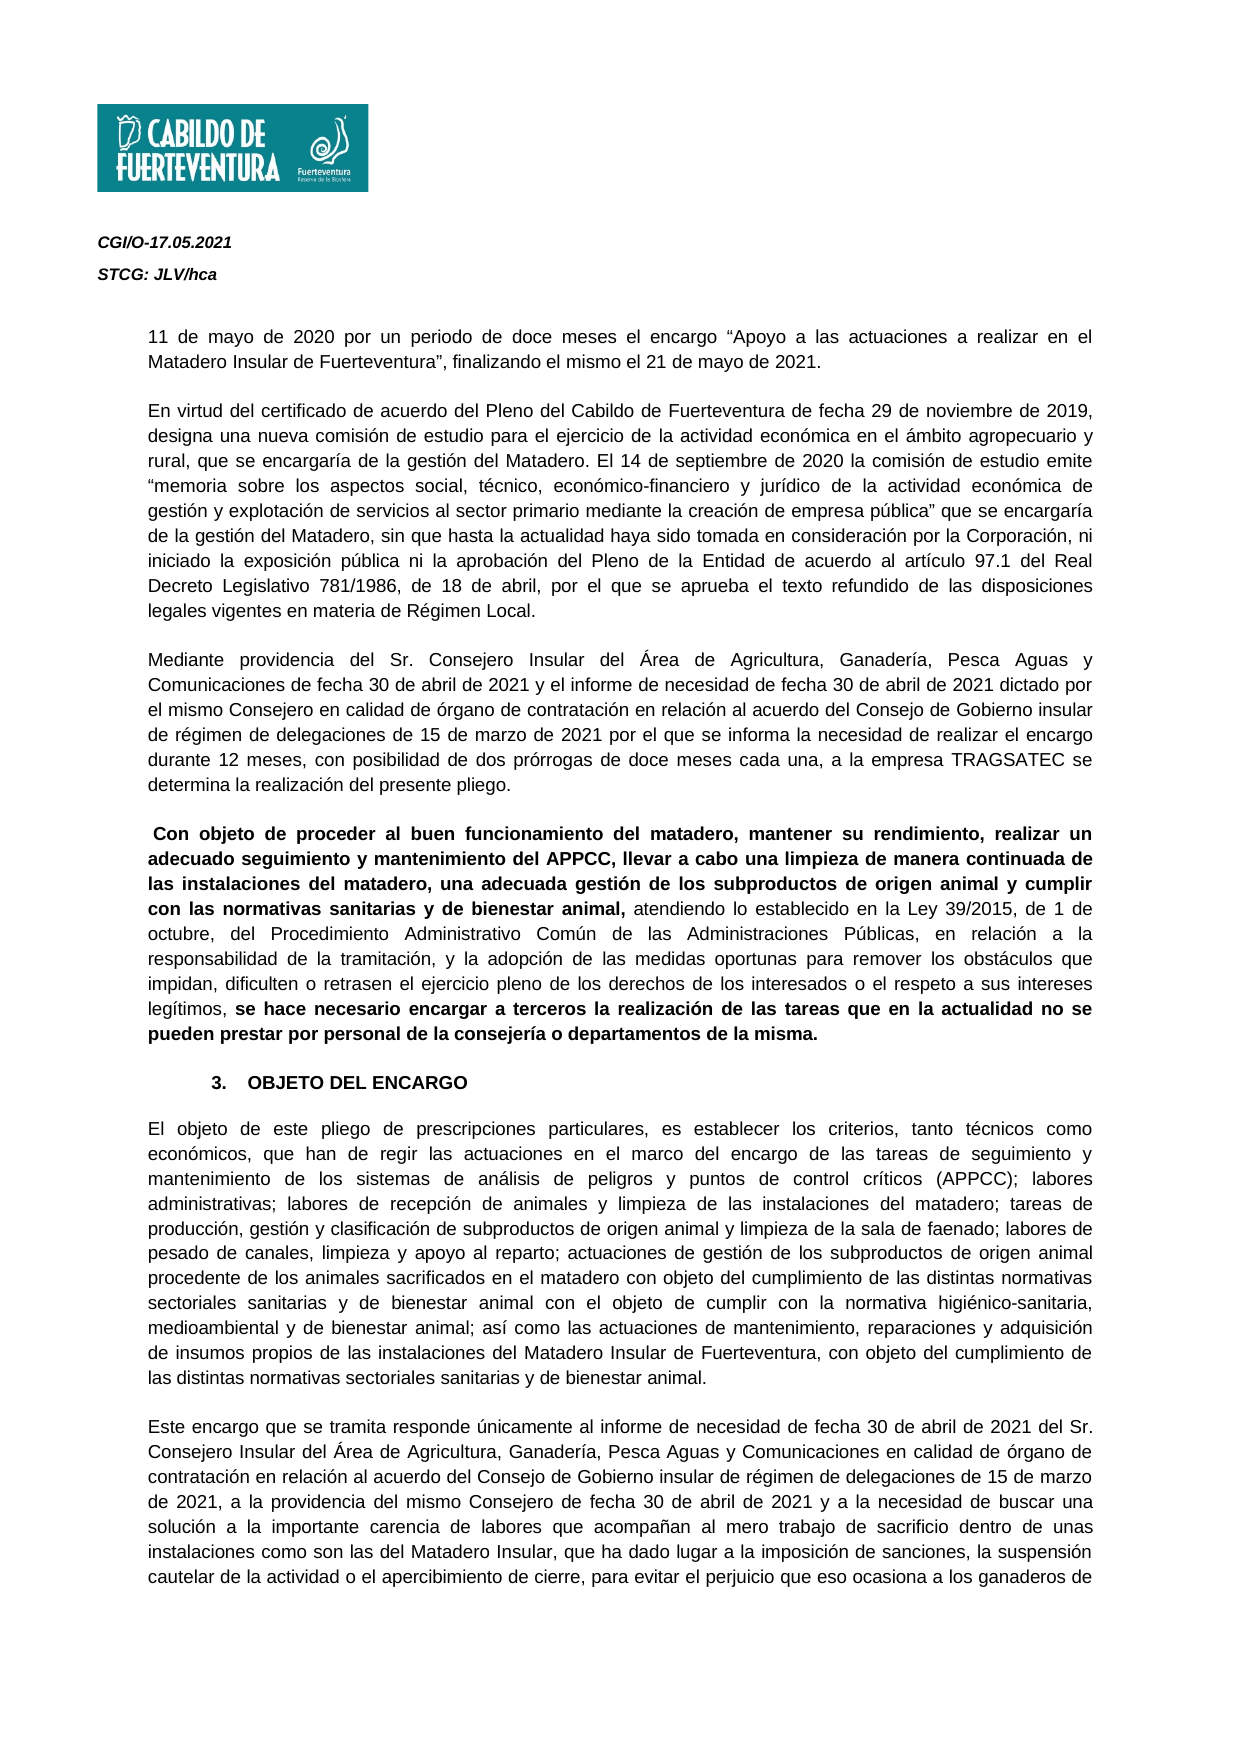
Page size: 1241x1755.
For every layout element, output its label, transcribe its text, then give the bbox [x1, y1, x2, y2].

text 11 de mayo de 2020 por un periodo de doce meses el encargo “Apoyo a las actuaciones a realizar en el Matadero Insular de Fuerteventura”, finalizando el mismo el 21 de mayo de 2021. [148, 326, 1093, 372]
text Este encargo que se tramita responde únicamente al informe de necesidad de fecha 30 de abril de 2021 del Sr. Consejero Insular del Área de Agricultura, Ganadería, Pesca Aguas y Comunicaciones en calidad de órgano de contratación en relación al acuerdo del Consejo de Gobierno insular de régimen de delegaciones de 15 de marzo de 2021, a la providencia del mismo Consejero de fecha 30 de abril de 2021 y a la necesidad de buscar una solución a la importante carencia de labores que acompañan al mero trabajo de sacrificio dentro de unas instalaciones como son las del Matadero Insular, que ha dado lugar a la imposición de sanciones, la suspensión cautelar de la actividad o el apercibimiento de cierre, para evitar el perjuicio que eso ocasiona a los ganaderos de [148, 1416, 1093, 1587]
text El objeto de este pliego de prescripciones particulares, es establecer los criterios, tanto técnicos como económicos, que han de regir las actuaciones en el marco del encargo de las tareas de seguimiento y mantenimiento de los sistemas de análisis de peligros y puntos de control críticos (APPCC); labores administrativas; labores de recepción de animales y limpieza de las instalaciones del matadero; tareas de producción, gestión y clasificación de subproductos de origen animal y limpieza de la sala de faenado; labores de pesado de canales, limpieza y apoyo al reparto; actuaciones de gestión de los subproductos de origen animal procedente de los animales sacrificados en el matadero con objeto del cumplimiento de las distintas normativas sectoriales sanitarias y de bienestar animal con el objeto de cumplir con la normativa higiénico-sanitaria, medioambiental y de bienestar animal; así como las actuaciones de mantenimiento, reparaciones y adquisición de insumos propios de las instalaciones del Matadero Insular de Fuerteventura, con objeto del cumplimiento de las distintas normativas sectoriales sanitarias y de bienestar animal. [148, 1118, 1093, 1388]
text Mediante providencia del Sr. Consejero Insular del Área de Agricultura, Ganadería, Pesca Aguas y Comunicaciones de fecha 30 de abril de 2021 y el informe de necesidad de fecha 30 de abril de 2021 dictado por el mismo Consejero en calidad de órgano de contratación en relación al acuerdo del Consejo de Gobierno insular de régimen de delegaciones de 15 de marzo de 2021 por el que se informa la necesidad de realizar el encargo durante 12 meses, con posibilidad de dos prórrogas de doce meses cada una, a la empresa TRAGSATEC se determina la realización del presente pliego. [148, 649, 1093, 795]
list OBJETO DEL ENCARGO [211, 1072, 1107, 1094]
text Con objeto de proceder al buen funcionamiento del matadero, mantener su rendimiento, realizar un adecuado seguimiento y mantenimiento del APPCC, llevar a cabo una limpieza de manera continuada de las instalaciones del matadero, una adecuada gestión de los subproductos de origen animal y cumplir con las normativas sanitarias y de bienestar animal, atendiendo lo establecido en la Ley 39/2015, de 1 de octubre, del Procedimiento Administrativo Común de las Administraciones Públicas, en relación a la responsabilidad de la tramitación, y la adopción de las medidas oportunas para remover los obstáculos que impidan, dificulten o retrasen el ejercicio pleno de los derechos de los interesados o el respeto a sus intereses legítimos, se hace necesario encargar a terceros la realización de las tareas que en la actualidad no se pueden prestar por personal de la consejería o departamentos de la misma. [148, 823, 1093, 1044]
text En virtud del certificado de acuerdo del Pleno del Cabildo de Fuerteventura de fecha 29 de noviembre de 2019, designa una nueva comisión de estudio para el ejercicio de la actividad económica en el ámbito agropecuario y rural, que se encargaría de la gestión del Matadero. El 14 de septiembre de 2020 la comisión de estudio emite “memoria sobre los aspectos social, técnico, económico-financiero y jurídico de la actividad económica de gestión y explotación de servicios al sector primario mediante la creación de empresa pública” que se encargaría de la gestión del Matadero, sin que hasta la actualidad haya sido tomada en consideración por la Corporación, ni iniciado la exposición pública ni la aprobación del Pleno de la Entidad de acuerdo al artículo 97.1 del Real Decreto Legislativo 781/1986, de 18 de abril, por el que se aprueba el texto refundido de las disposiciones legales vigentes en materia de Régimen Local. [148, 400, 1093, 621]
